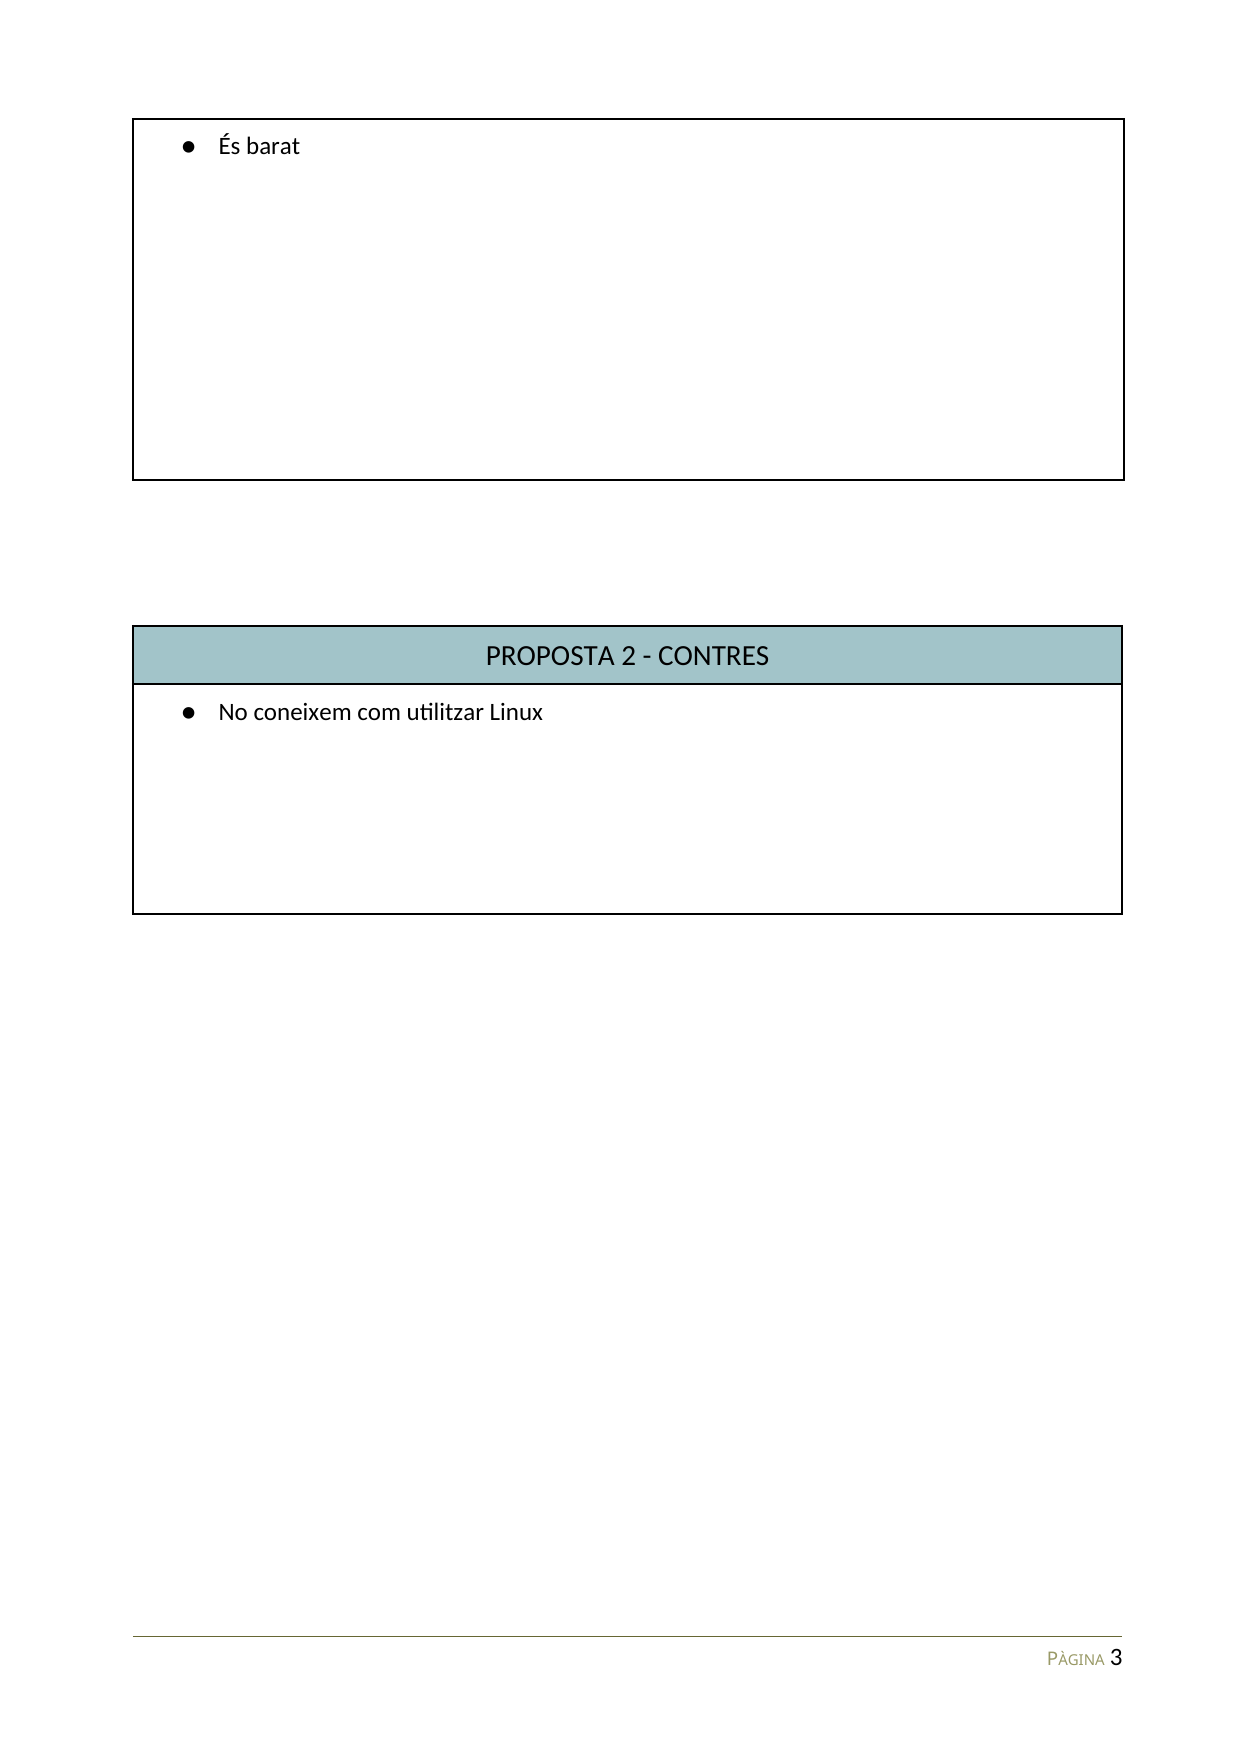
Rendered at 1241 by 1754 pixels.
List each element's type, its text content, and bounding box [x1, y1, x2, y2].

table_header PROPOSTA 2 - CONTRES [134, 627, 1121, 683]
table_cell No coneixem com utilitzar Linux [134, 685, 1121, 912]
table_cell És barat [134, 120, 1123, 479]
